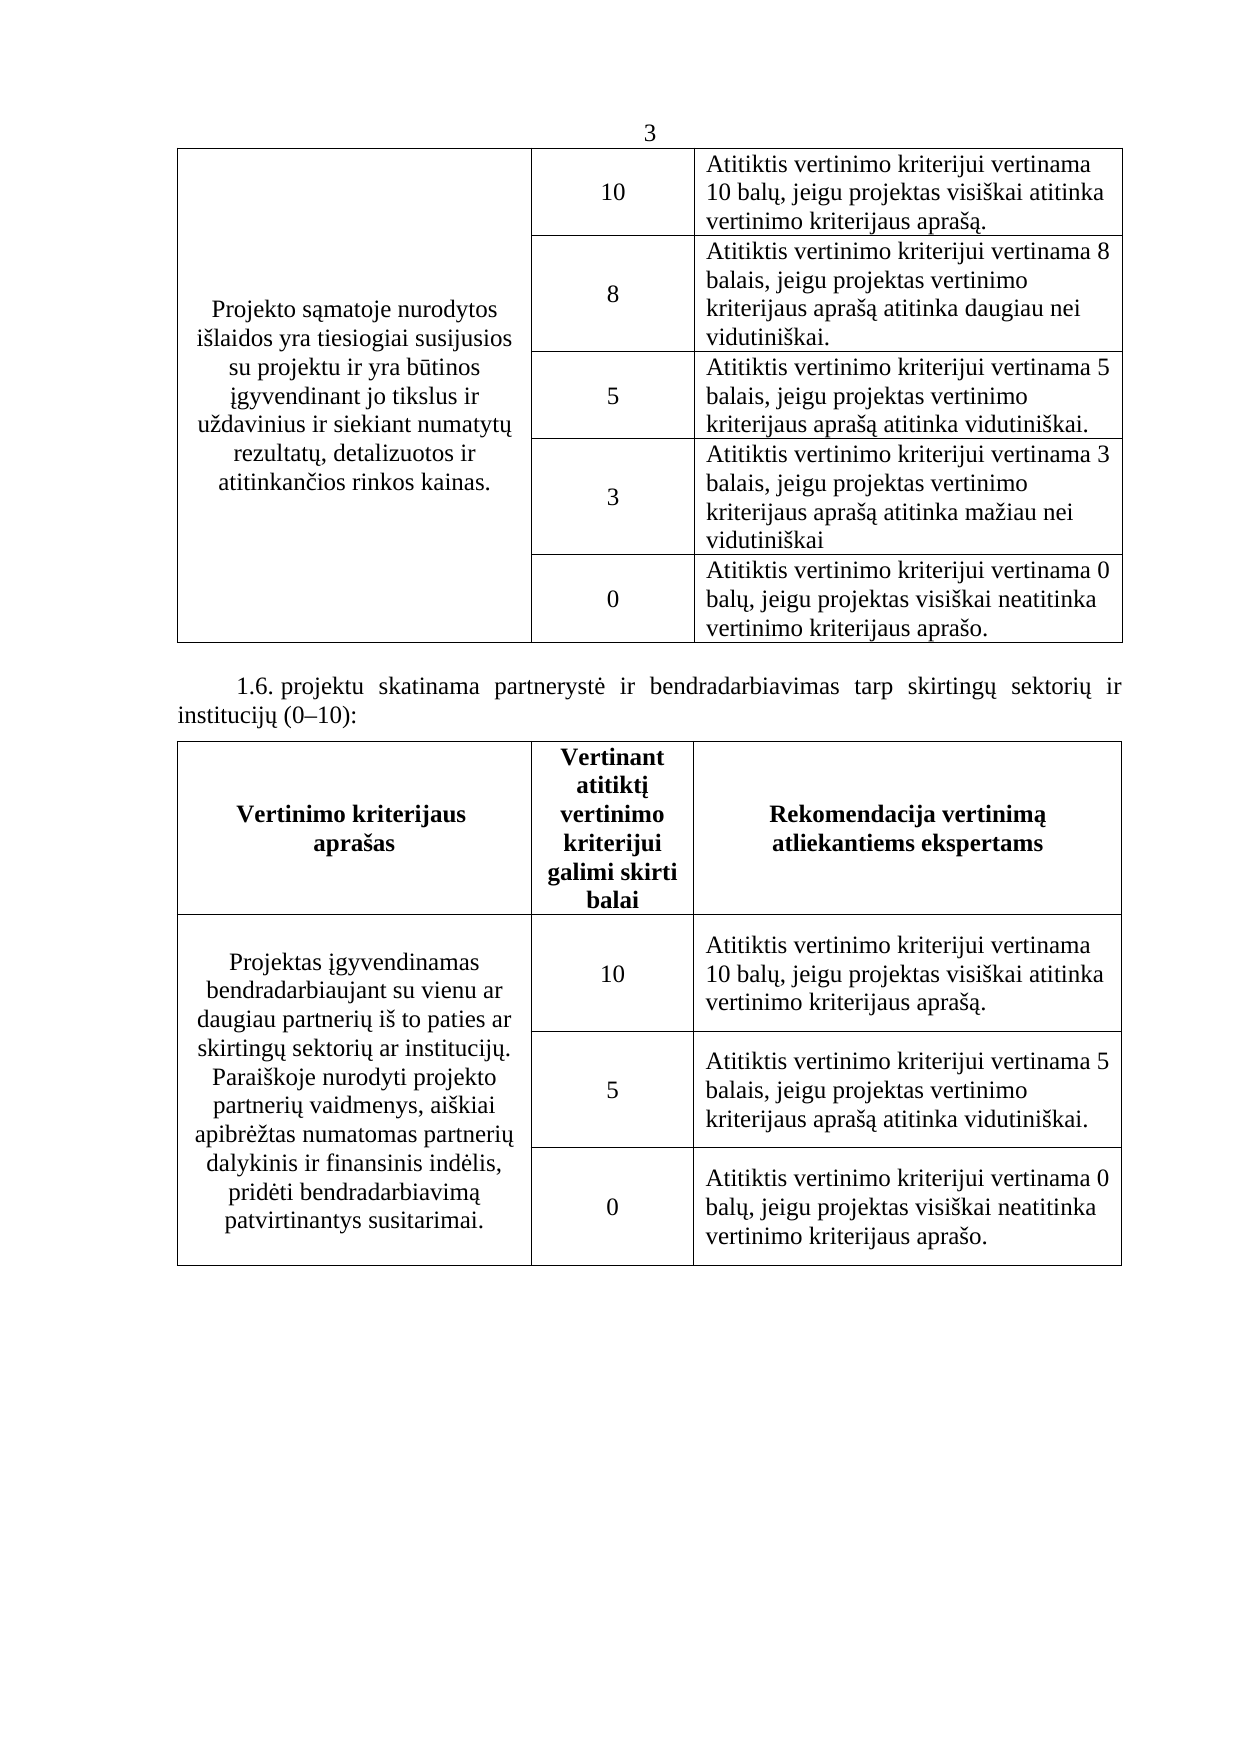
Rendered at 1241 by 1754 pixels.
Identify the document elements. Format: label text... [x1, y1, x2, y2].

text 1.6. projektu skatinama partnerystė ir bendradarbiavimas tarp skirtingų sektorių ir institucijų (0–10): [177, 671, 1122, 729]
table_cell 3 [532, 439, 694, 554]
table_header Rekomendacija vertinimą atliekantiems ekspertams [694, 742, 1121, 914]
table_cell Atitiktis vertinimo kriterijui vertinama 10 balų, jeigu projektas visiškai atitinka vertinimo kriterijaus aprašą. [695, 149, 1122, 235]
table_cell Projekto sąmatoje nurodytos išlaidos yra tiesiogiai susijusios su projektu ir yra būtinos įgyvendinant jo tikslus ir uždavinius ir siekiant numatytų rezultatų, detalizuotos ir atitinkančios rinkos kainas. [178, 149, 531, 642]
table_cell Atitiktis vertinimo kriterijui vertinama 10 balų, jeigu projektas visiškai atitinka vertinimo kriterijaus aprašą. [694, 915, 1121, 1031]
table_cell Atitiktis vertinimo kriterijui vertinama 3 balais, jeigu projektas vertinimo kriterijaus aprašą atitinka mažiau nei vidutiniškai [695, 439, 1122, 554]
table_header Vertinant atitiktį vertinimo kriterijui galimi skirti balai [532, 742, 693, 914]
table_cell 5 [532, 1032, 693, 1147]
table_cell Projektas įgyvendinamas bendradarbiaujant su vienu ar daugiau partnerių iš to paties ar skirtingų sektorių ar institucijų. Paraiškoje nurodyti projekto partnerių vaidmenys, aiškiai apibrėžtas numatomas partnerių dalykinis ir finansinis indėlis, pridėti bendradarbiavimą patvirtinantys susitarimai. [178, 915, 531, 1265]
table_cell 10 [532, 915, 693, 1031]
table_cell Atitiktis vertinimo kriterijui vertinama 0 balų, jeigu projektas visiškai neatitinka vertinimo kriterijaus aprašo. [695, 555, 1122, 642]
table_header Vertinimo kriterijaus aprašas [178, 742, 531, 914]
table_cell 0 [532, 1148, 693, 1265]
table_cell Atitiktis vertinimo kriterijui vertinama 5 balais, jeigu projektas vertinimo kriterijaus aprašą atitinka vidutiniškai. [694, 1032, 1121, 1147]
table_cell 8 [532, 236, 694, 351]
table_cell Atitiktis vertinimo kriterijui vertinama 8 balais, jeigu projektas vertinimo kriterijaus aprašą atitinka daugiau nei vidutiniškai. [695, 236, 1122, 351]
table_cell 0 [532, 555, 694, 642]
table_cell 10 [532, 149, 694, 235]
table_cell Atitiktis vertinimo kriterijui vertinama 5 balais, jeigu projektas vertinimo kriterijaus aprašą atitinka vidutiniškai. [695, 352, 1122, 438]
table_cell Atitiktis vertinimo kriterijui vertinama 0 balų, jeigu projektas visiškai neatitinka vertinimo kriterijaus aprašo. [694, 1148, 1121, 1265]
table_cell 5 [532, 352, 694, 438]
